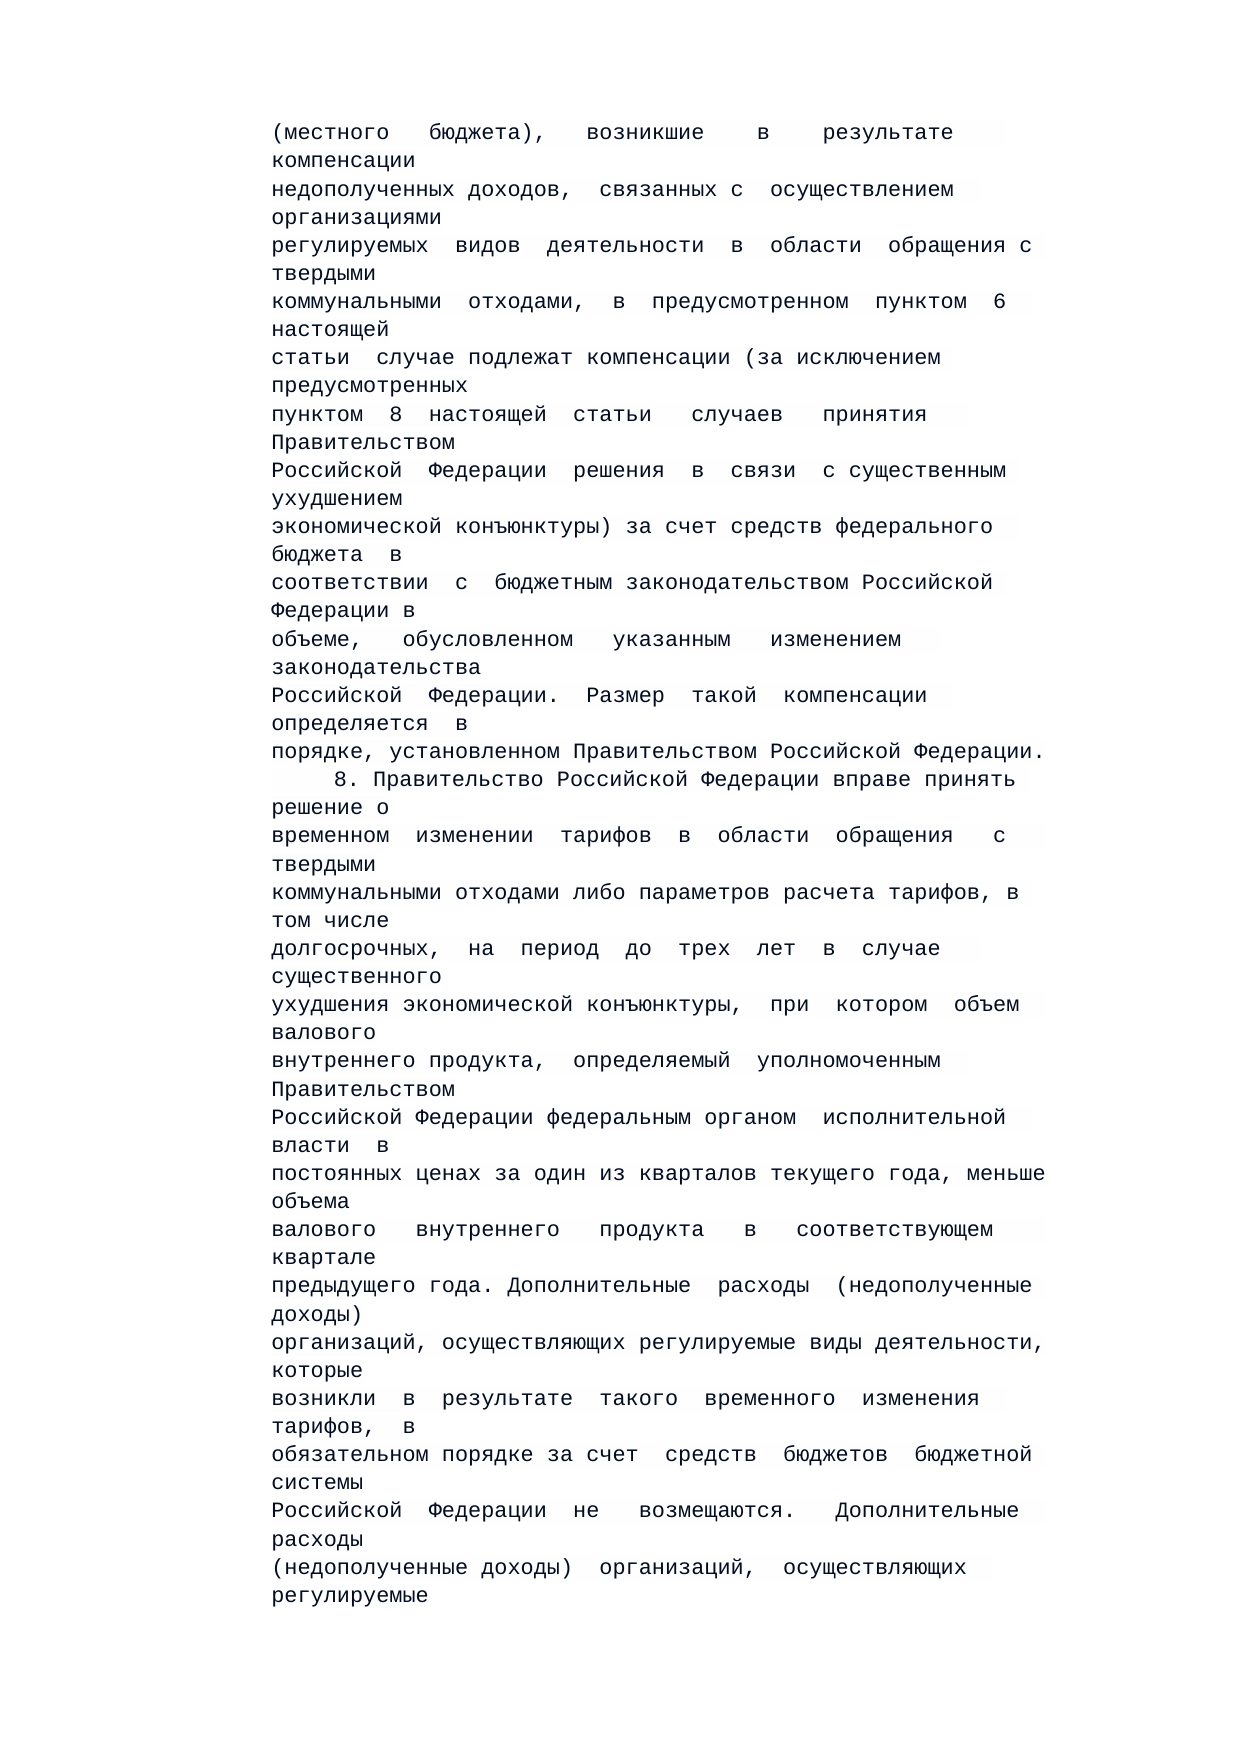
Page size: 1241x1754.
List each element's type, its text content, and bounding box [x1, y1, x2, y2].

text Российской Федерации федеральным органом исполнительной власти в [271, 1102, 1058, 1159]
text временном изменении тарифов в области обращения с твердыми [271, 821, 1058, 877]
text (недополученные доходы) организаций, осуществляющих регулируемые [271, 1552, 1058, 1609]
text порядке, установленном Правительством Российской Федерации. [271, 737, 1058, 765]
text коммунальными отходами, в предусмотренном пунктом 6 настоящей [271, 287, 1058, 343]
text Российской Федерации решения в связи с существенным ухудшением [271, 456, 1058, 512]
text внутреннего продукта, определяемый уполномоченным Правительством [271, 1046, 1058, 1102]
text пунктом 8 настоящей статьи случаев принятия Правительством [271, 399, 1058, 456]
text соответствии с бюджетным законодательством Российской Федерации в [271, 568, 1058, 624]
text статьи случае подлежат компенсации (за исключением предусмотренных [271, 343, 1058, 399]
text ухудшения экономической конъюнктуры, при котором объем валового [271, 990, 1058, 1046]
text обязательном порядке за счет средств бюджетов бюджетной системы [271, 1440, 1058, 1496]
text (местного бюджета), возникшие в результате компенсации [271, 118, 1058, 174]
text 8. Правительство Российской Федерации вправе принять решение о [271, 765, 1058, 821]
text предыдущего года. Дополнительные расходы (недополученные доходы) [271, 1271, 1058, 1327]
text возникли в результате такого временного изменения тарифов, в [271, 1384, 1058, 1440]
text долгосрочных, на период до трех лет в случае существенного [271, 934, 1058, 990]
text Российской Федерации не возмещаются. Дополнительные расходы [271, 1496, 1058, 1552]
text постоянных ценах за один из кварталов текущего года, меньше объема [271, 1159, 1058, 1215]
text экономической конъюнктуры) за счет средств федерального бюджета в [271, 512, 1058, 568]
text объеме, обусловленном указанным изменением законодательства [271, 624, 1058, 681]
text регулируемых видов деятельности в области обращения с твердыми [271, 231, 1058, 287]
text недополученных доходов, связанных с осуществлением организациями [271, 174, 1058, 231]
text Российской Федерации. Размер такой компенсации определяется в [271, 681, 1058, 737]
text коммунальными отходами либо параметров расчета тарифов, в том числе [271, 877, 1058, 934]
text организаций, осуществляющих регулируемые виды деятельности, которые [271, 1327, 1058, 1384]
text валового внутреннего продукта в соответствующем квартале [271, 1215, 1058, 1271]
